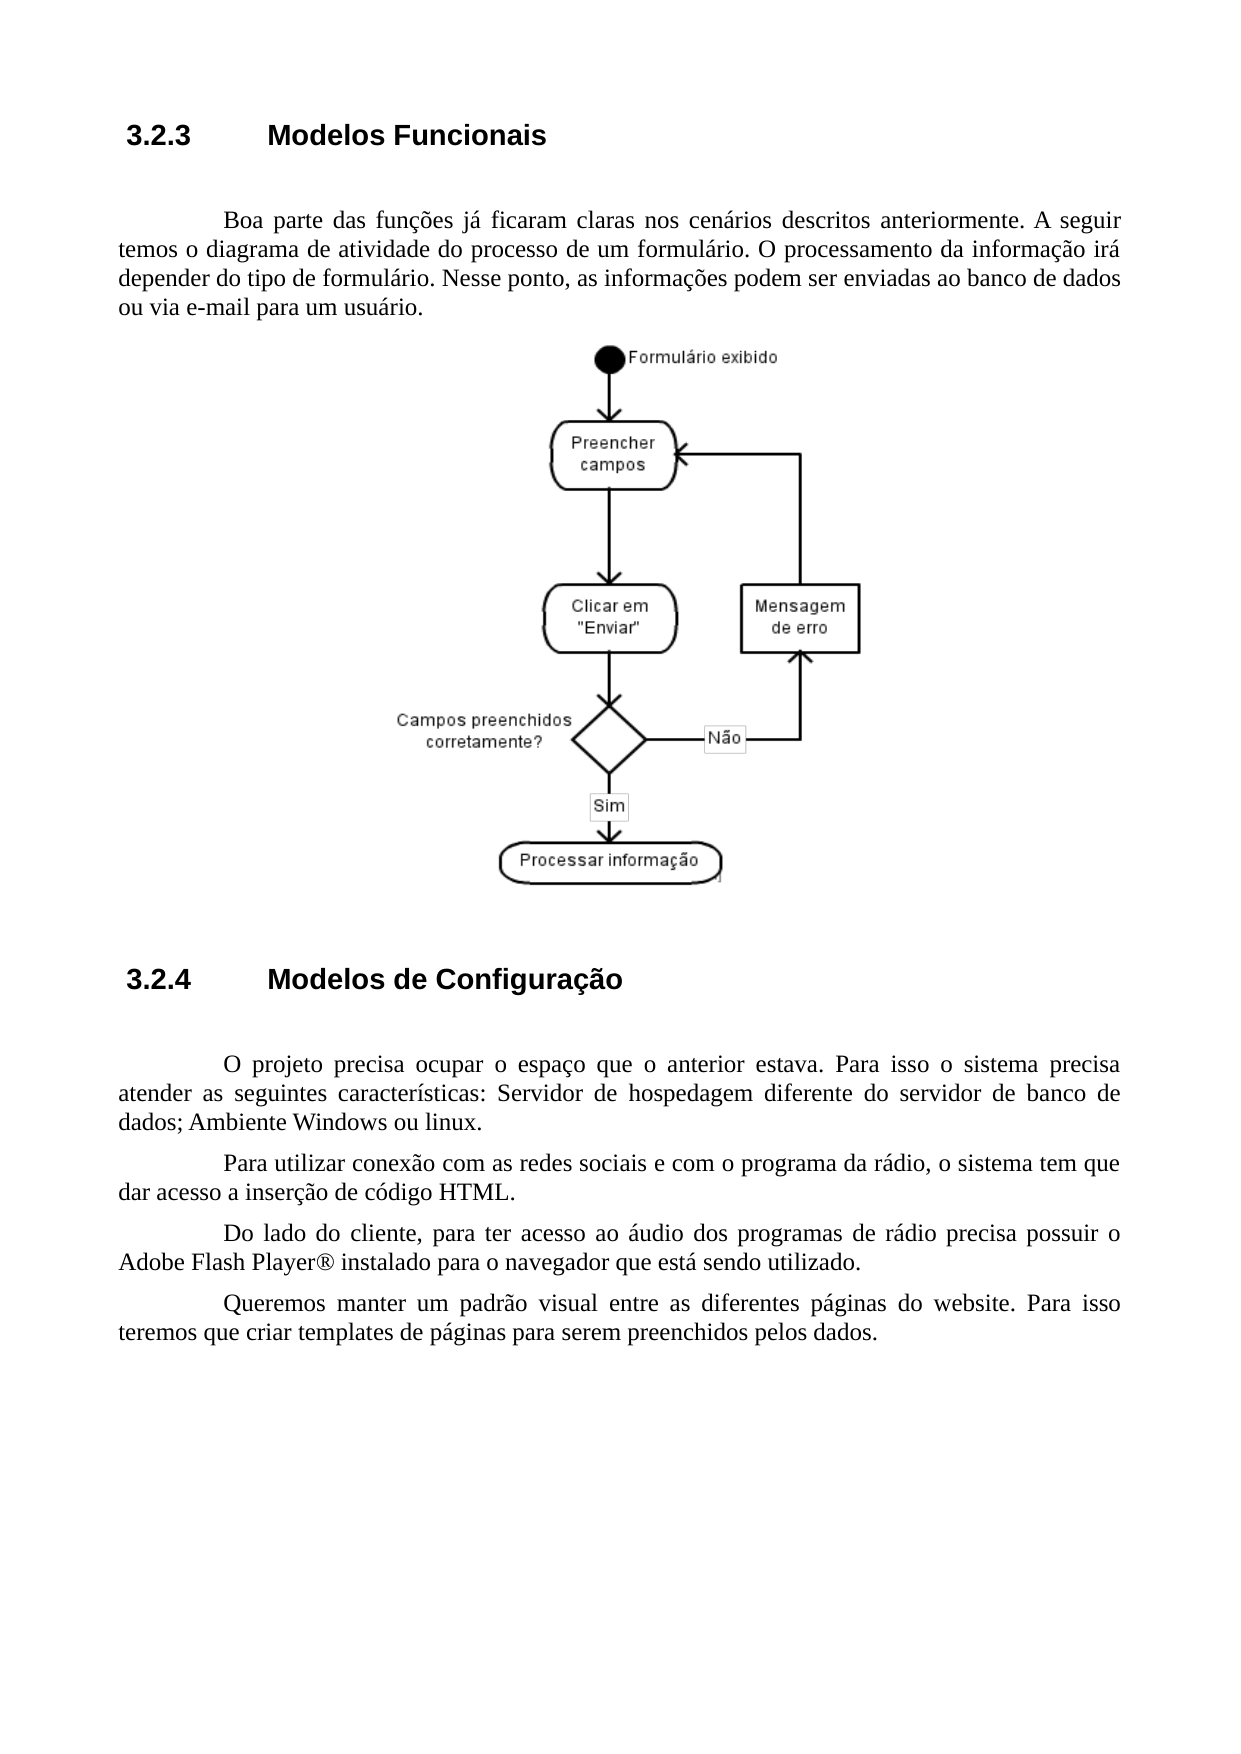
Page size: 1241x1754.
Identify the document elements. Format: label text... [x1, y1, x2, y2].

subtitle Modelos de Configuração [118, 962, 1122, 995]
text Para utilizar conexão com as redes sociais e com o programa da rádio, o sistema tem que dar acesso a inserção de código HTML. [118, 1148, 1122, 1205]
text Queremos manter um padrão visual entre as diferentes páginas do website. Para isso teremos que criar templates de páginas para serem preenchidos pelos dados. [118, 1288, 1122, 1345]
picture [367, 332, 873, 896]
text Boa parte das funções já ficaram claras nos cenários descritos anteriormente. A seguir temos o diagrama de atividade do processo de um formulário. O processamento da informação irá depender do tipo de formulário. Nesse ponto, as informações podem ser enviadas ao banco de dados ou via e-mail para um usuário. [118, 205, 1122, 320]
text O projeto precisa ocupar o espaço que o anterior estava. Para isso o sistema precisa atender as seguintes características: Servidor de hospedagem diferente do servidor de banco de dados; Ambiente Windows ou linux. [118, 1049, 1122, 1135]
text Do lado do cliente, para ter acesso ao áudio dos programas de rádio precisa possuir o Adobe Flash Player® instalado para o navegador que está sendo utilizado. [118, 1218, 1122, 1275]
subtitle Modelos Funcionais [118, 118, 1122, 152]
